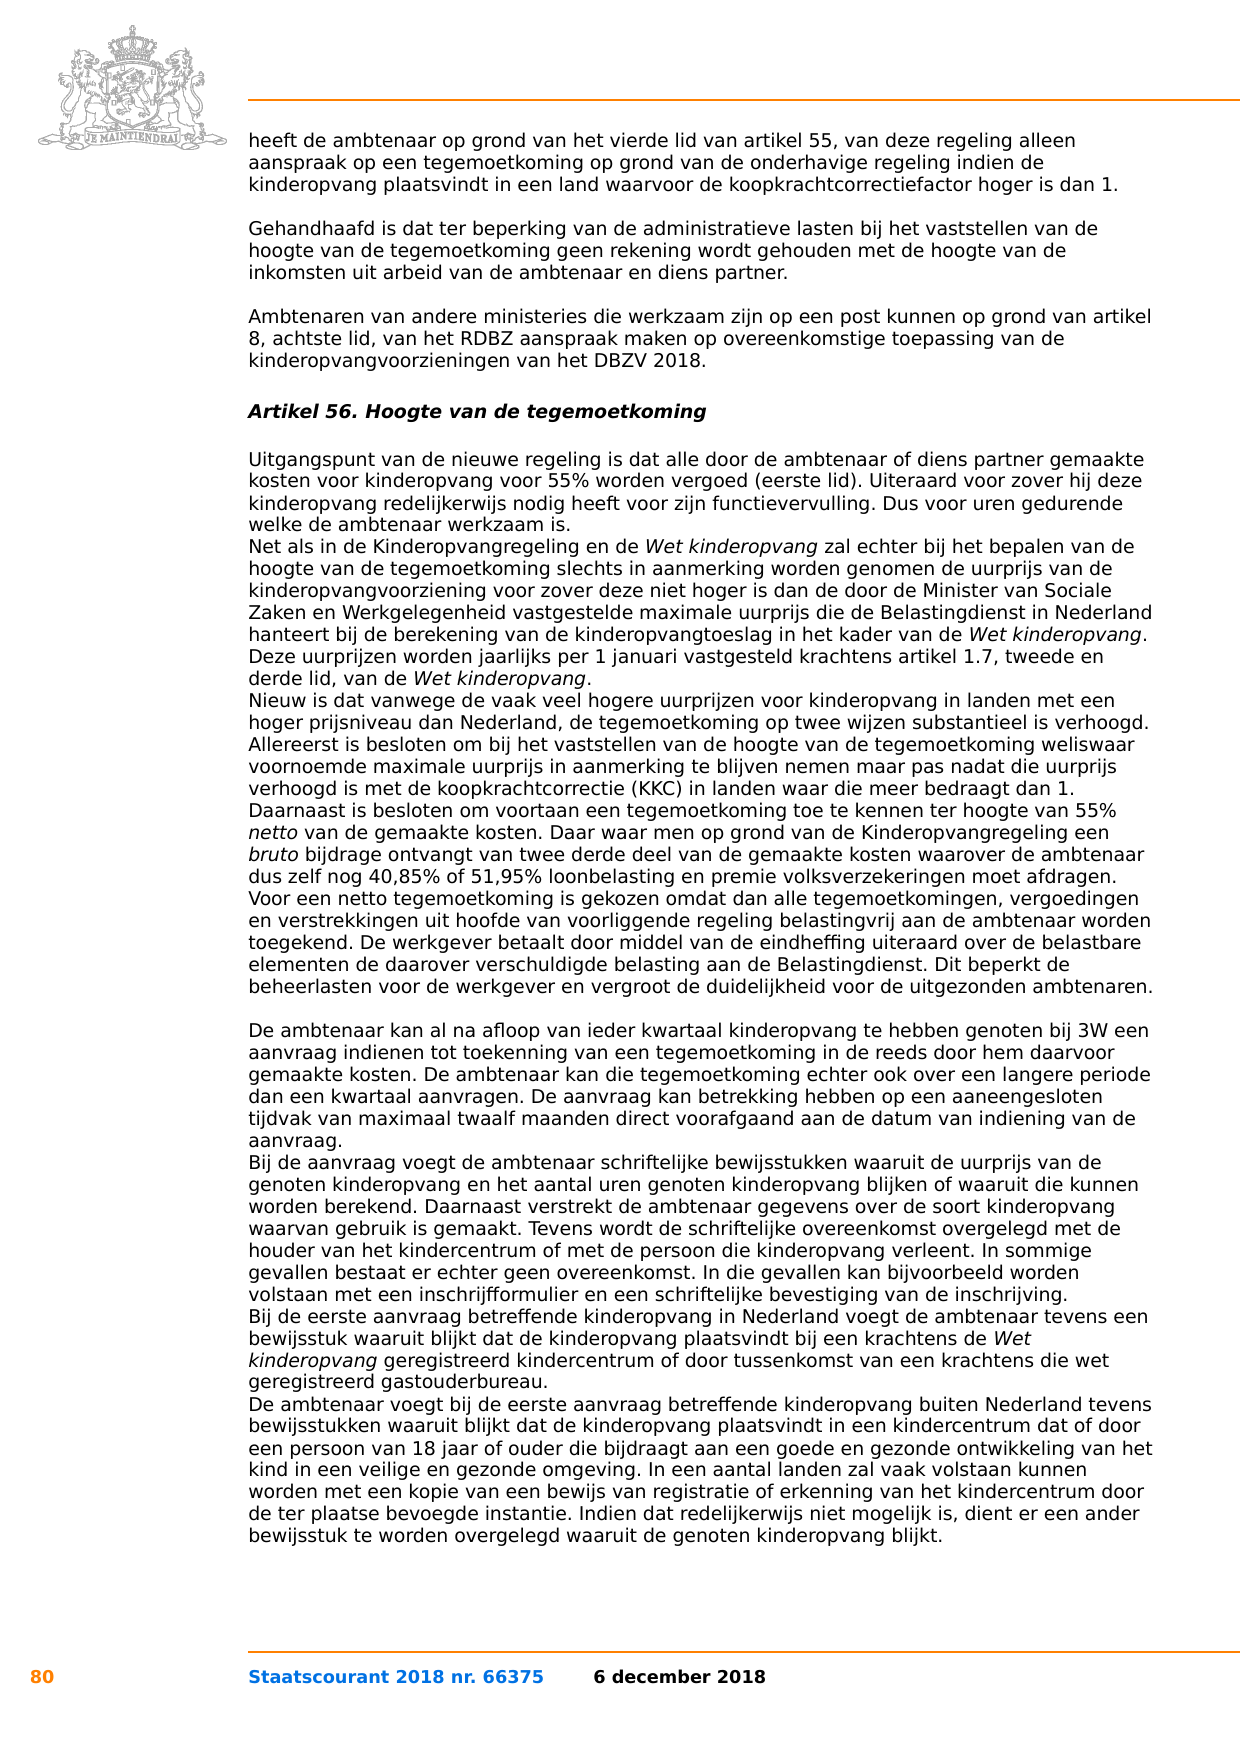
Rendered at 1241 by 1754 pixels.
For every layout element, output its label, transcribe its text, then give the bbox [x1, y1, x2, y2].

text Ambtenaren van andere ministeries die werkzaam zijn op een post kunnen op grond van artikel 8, achtste lid, van het RDBZ aanspraak maken op overeenkomstige toepassing van de kinderopvangvoorzieningen van het DBZV 2018. [248, 306, 1163, 371]
text Uitgangspunt van de nieuwe regeling is dat alle door de ambtenaar of diens partner gemaakte kosten voor kinderopvang voor 55% worden vergoed (eerste lid). Uiteraard voor zover hij deze kinderopvang redelijkerwijs nodig heeft voor zijn functievervulling. Dus voor uren gedurende welke de ambtenaar werkzaam is. [248, 448, 1163, 536]
text Allereerst is besloten om bij het vaststellen van de hoogte van de tegemoetkoming weliswaar voornoemde maximale uurprijs in aanmerking te blijven nemen maar pas nadat die uurprijs verhoogd is met de koopkrachtcorrectie (KKC) in landen waar die meer bedraagt dan 1. [248, 734, 1163, 800]
text Bij de eerste aanvraag betreffende kinderopvang in Nederland voegt de ambtenaar tevens een bewijsstuk waaruit blijkt dat de kinderopvang plaatsvindt bij een krachtens de Wet kinderopvang geregistreerd kindercentrum of door tussenkomst van een krachtens die wet geregistreerd gastouderbureau. [248, 1306, 1163, 1393]
text heeft de ambtenaar op grond van het vierde lid van artikel 55, van deze regeling alleen aanspraak op een tegemoetkoming op grond van de onderhavige regeling indien de kinderopvang plaatsvindt in een land waarvoor de koopkrachtcorrectiefactor hoger is dan 1. [248, 130, 1163, 196]
text Bij de aanvraag voegt de ambtenaar schriftelijke bewijsstukken waaruit de uurprijs van de genoten kinderopvang en het aantal uren genoten kinderopvang blijken of waaruit die kunnen worden berekend. Daarnaast verstrekt de ambtenaar gegevens over de soort kinderopvang waarvan gebruik is gemaakt. Tevens wordt de schriftelijke overeenkomst overgelegd met de houder van het kindercentrum of met de persoon die kinderopvang verleent. In sommige gevallen bestaat er echter geen overeenkomst. In die gevallen kan bijvoorbeeld worden volstaan met een inschrijfformulier en een schriftelijke bevestiging van de inschrijving. [248, 1152, 1163, 1306]
text Gehandhaafd is dat ter beperking van de administratieve lasten bij het vaststellen van de hoogte van de tegemoetkoming geen rekening wordt gehouden met de hoogte van de inkomsten uit arbeid van de ambtenaar en diens partner. [248, 218, 1163, 284]
text Nieuw is dat vanwege de vaak veel hogere uurprijzen voor kinderopvang in landen met een hoger prijsniveau dan Nederland, de tegemoetkoming op twee wijzen substantieel is verhoogd. [248, 690, 1163, 734]
subtitle Artikel 56. Hoogte van de tegemoetkoming [248, 401, 1163, 423]
picture [38, 25, 227, 150]
text Net als in de Kinderopvangregeling en de Wet kinderopvang zal echter bij het bepalen van de hoogte van de tegemoetkoming slechts in aanmerking worden genomen de uurprijs van de kinderopvangvoorziening voor zover deze niet hoger is dan de door de Minister van Sociale Zaken en Werkgelegenheid vastgestelde maximale uurprijs die de Belastingdienst in Nederland hanteert bij de berekening van de kinderopvangtoeslag in het kader van de Wet kinderopvang. Deze uurprijzen worden jaarlijks per 1 januari vastgesteld krachtens artikel 1.7, tweede en derde lid, van de Wet kinderopvang. [248, 536, 1163, 690]
text Daarnaast is besloten om voortaan een tegemoetkoming toe te kennen ter hoogte van 55% netto van de gemaakte kosten. Daar waar men op grond van de Kinderopvangregeling een bruto bijdrage ontvangt van twee derde deel van de gemaakte kosten waarover de ambtenaar dus zelf nog 40,85% of 51,95% loonbelasting en premie volksverzekeringen moet afdragen. Voor een netto tegemoetkoming is gekozen omdat dan alle tegemoetkomingen, vergoedingen en verstrekkingen uit hoofde van voorliggende regeling belastingvrij aan de ambtenaar worden toegekend. De werkgever betaalt door middel van de eindheffing uiteraard over de belastbare elementen de daarover verschuldigde belasting aan de Belastingdienst. Dit beperkt de beheerlasten voor de werkgever en vergroot de duidelijkheid voor de uitgezonden ambtenaren. [248, 800, 1163, 998]
text De ambtenaar voegt bij de eerste aanvraag betreffende kinderopvang buiten Nederland tevens bewijsstukken waaruit blijkt dat de kinderopvang plaatsvindt in een kindercentrum dat of door een persoon van 18 jaar of ouder die bijdraagt aan een goede en gezonde ontwikkeling van het kind in een veilige en gezonde omgeving. In een aantal landen zal vaak volstaan kunnen worden met een kopie van een bewijs van registratie of erkenning van het kindercentrum door de ter plaatse bevoegde instantie. Indien dat redelijkerwijs niet mogelijk is, dient er een ander bewijsstuk te worden overgelegd waaruit de genoten kinderopvang blijkt. [248, 1393, 1163, 1547]
text De ambtenaar kan al na afloop van ieder kwartaal kinderopvang te hebben genoten bij 3W een aanvraag indienen tot toekenning van een tegemoetkoming in de reeds door hem daarvoor gemaakte kosten. De ambtenaar kan die tegemoetkoming echter ook over een langere periode dan een kwartaal aanvragen. De aanvraag kan betrekking hebben op een aaneengesloten tijdvak van maximaal twaalf maanden direct voorafgaand aan de datum van indiening van de aanvraag. [248, 1020, 1163, 1152]
